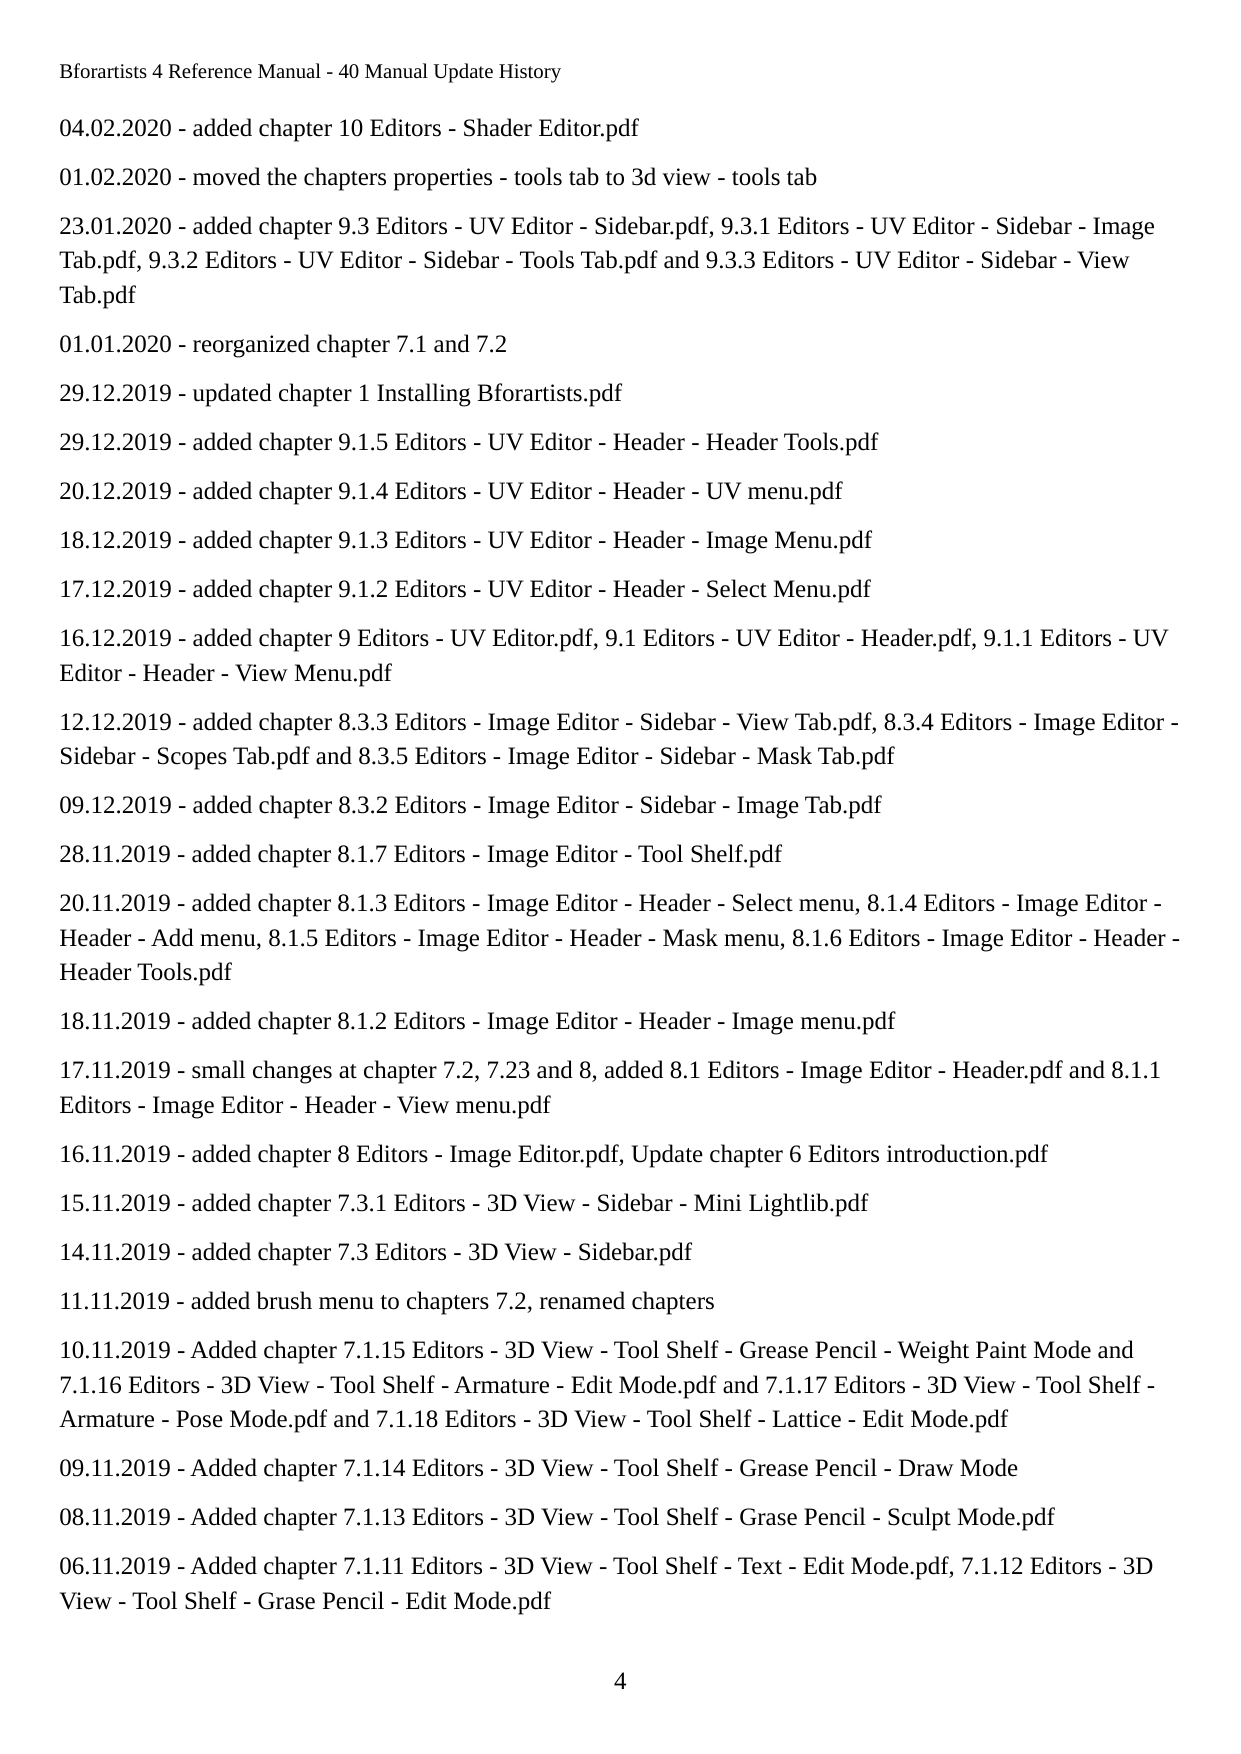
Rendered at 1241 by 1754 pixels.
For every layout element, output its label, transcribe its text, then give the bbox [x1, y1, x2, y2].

text 29.12.2019 - added chapter 9.1.5 Editors - UV Editor - Header - Header Tools.pdf [59, 427, 1181, 456]
text 10.11.2019 - Added chapter 7.1.15 Editors - 3D View - Tool Shelf - Grease Pencil - Weight Paint Mode and 7.1.16 Editors - 3D View - Tool Shelf - Armature - Edit Mode.pdf and 7.1.17 Editors - 3D View - Tool Shelf - Armature - Pose Mode.pdf and 7.1.18 Editors - 3D View - Tool Shelf - Lattice - Edit Mode.pdf [59, 1335, 1181, 1433]
text 20.12.2019 - added chapter 9.1.4 Editors - UV Editor - Header - UV menu.pdf [59, 476, 1181, 505]
text 01.02.2020 - moved the chapters properties - tools tab to 3d view - tools tab [59, 162, 1181, 190]
text 09.11.2019 - Added chapter 7.1.14 Editors - 3D View - Tool Shelf - Grease Pencil - Draw Mode [59, 1453, 1181, 1482]
text 09.12.2019 - added chapter 8.3.2 Editors - Image Editor - Sidebar - Image Tab.pdf [59, 790, 1181, 819]
text 01.01.2020 - reorganized chapter 7.1 and 7.2 [59, 329, 1181, 357]
text 15.11.2019 - added chapter 7.3.1 Editors - 3D View - Sidebar - Mini Lightlib.pdf [59, 1188, 1181, 1217]
text 16.11.2019 - added chapter 8 Editors - Image Editor.pdf, Update chapter 6 Editors introduction.pdf [59, 1139, 1181, 1168]
text 17.11.2019 - small changes at chapter 7.2, 7.23 and 8, added 8.1 Editors - Image Editor - Header.pdf and 8.1.1 Editors - Image Editor - Header - View menu.pdf [59, 1055, 1181, 1119]
text 18.11.2019 - added chapter 8.1.2 Editors - Image Editor - Header - Image menu.pdf [59, 1006, 1181, 1035]
text 08.11.2019 - Added chapter 7.1.13 Editors - 3D View - Tool Shelf - Grase Pencil - Sculpt Mode.pdf [59, 1502, 1181, 1531]
text 18.12.2019 - added chapter 9.1.3 Editors - UV Editor - Header - Image Menu.pdf [59, 525, 1181, 554]
text 20.11.2019 - added chapter 8.1.3 Editors - Image Editor - Header - Select menu, 8.1.4 Editors - Image Editor - Header - Add menu, 8.1.5 Editors - Image Editor - Header - Mask menu, 8.1.6 Editors - Image Editor - Header - Header Tools.pdf [59, 888, 1181, 986]
text 16.12.2019 - added chapter 9 Editors - UV Editor.pdf, 9.1 Editors - UV Editor - Header.pdf, 9.1.1 Editors - UV Editor - Header - View Menu.pdf [59, 623, 1181, 686]
text 06.11.2019 - Added chapter 7.1.11 Editors - 3D View - Tool Shelf - Text - Edit Mode.pdf, 7.1.12 Editors - 3D View - Tool Shelf - Grase Pencil - Edit Mode.pdf [59, 1551, 1181, 1614]
text 11.11.2019 - added brush menu to chapters 7.2, renamed chapters [59, 1286, 1181, 1315]
text 28.11.2019 - added chapter 8.1.7 Editors - Image Editor - Tool Shelf.pdf [59, 839, 1181, 868]
text 14.11.2019 - added chapter 7.3 Editors - 3D View - Sidebar.pdf [59, 1237, 1181, 1266]
text 23.01.2020 - added chapter 9.3 Editors - UV Editor - Sidebar.pdf, 9.3.1 Editors - UV Editor - Sidebar - Image Tab.pdf, 9.3.2 Editors - UV Editor - Sidebar - Tools Tab.pdf and 9.3.3 Editors - UV Editor - Sidebar - View Tab.pdf [59, 211, 1181, 308]
text 12.12.2019 - added chapter 8.3.3 Editors - Image Editor - Sidebar - View Tab.pdf, 8.3.4 Editors - Image Editor - Sidebar - Scopes Tab.pdf and 8.3.5 Editors - Image Editor - Sidebar - Mask Tab.pdf [59, 707, 1181, 770]
text 17.12.2019 - added chapter 9.1.2 Editors - UV Editor - Header - Select Menu.pdf [59, 574, 1181, 603]
text 29.12.2019 - updated chapter 1 Installing Bforartists.pdf [59, 378, 1181, 407]
text 04.02.2020 - added chapter 10 Editors - Shader Editor.pdf [59, 113, 1181, 141]
